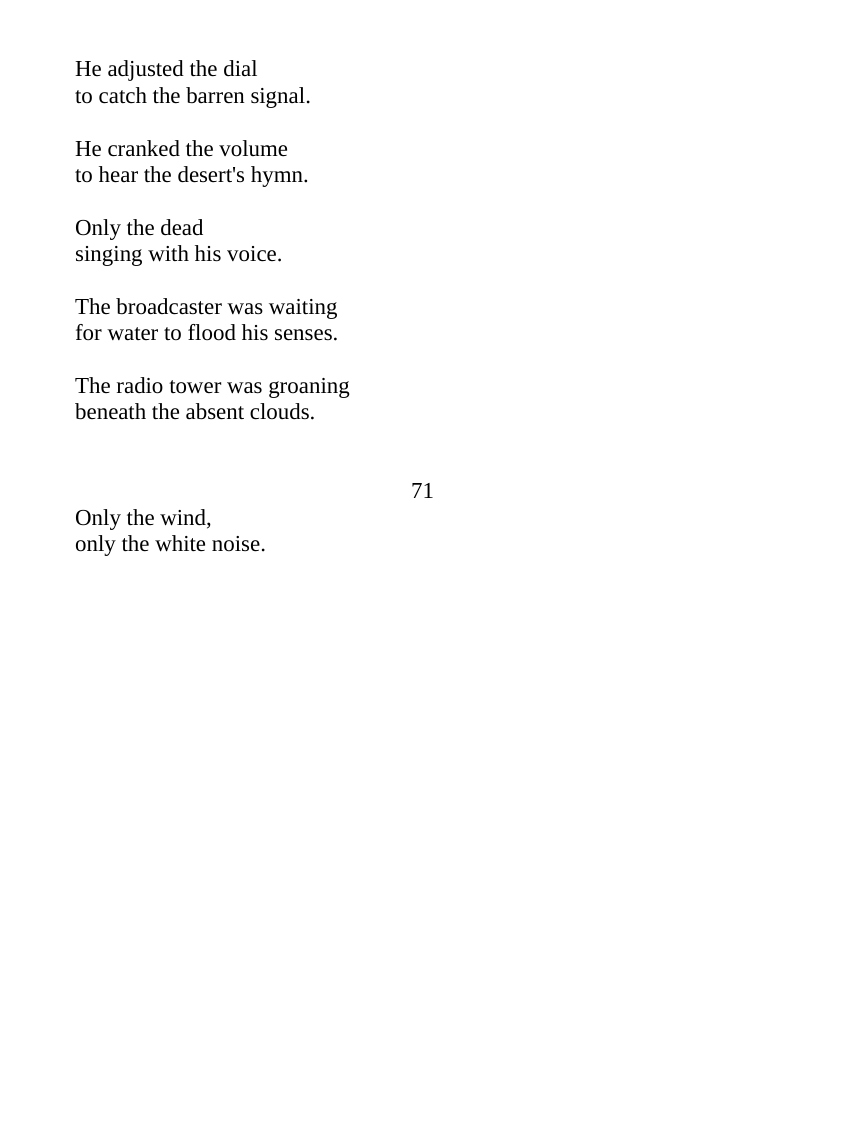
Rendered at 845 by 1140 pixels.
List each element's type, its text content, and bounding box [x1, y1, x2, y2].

text to hear the desert's hymn. [75, 161, 769, 187]
text The radio tower was groaning [75, 372, 769, 398]
text only the white noise. [75, 530, 769, 556]
text Only the wind, [75, 503, 769, 530]
text He cranked the volume [75, 134, 769, 161]
text The broadcaster was waiting [75, 293, 769, 319]
text singing with his voice. [75, 240, 769, 266]
text to catch the barren signal. [75, 82, 769, 108]
text Only the dead [75, 214, 769, 240]
text beneath the absent clouds. [75, 398, 769, 424]
text for water to flood his senses. [75, 319, 769, 345]
text 71 [75, 477, 769, 503]
text He adjusted the dial [75, 56, 769, 82]
